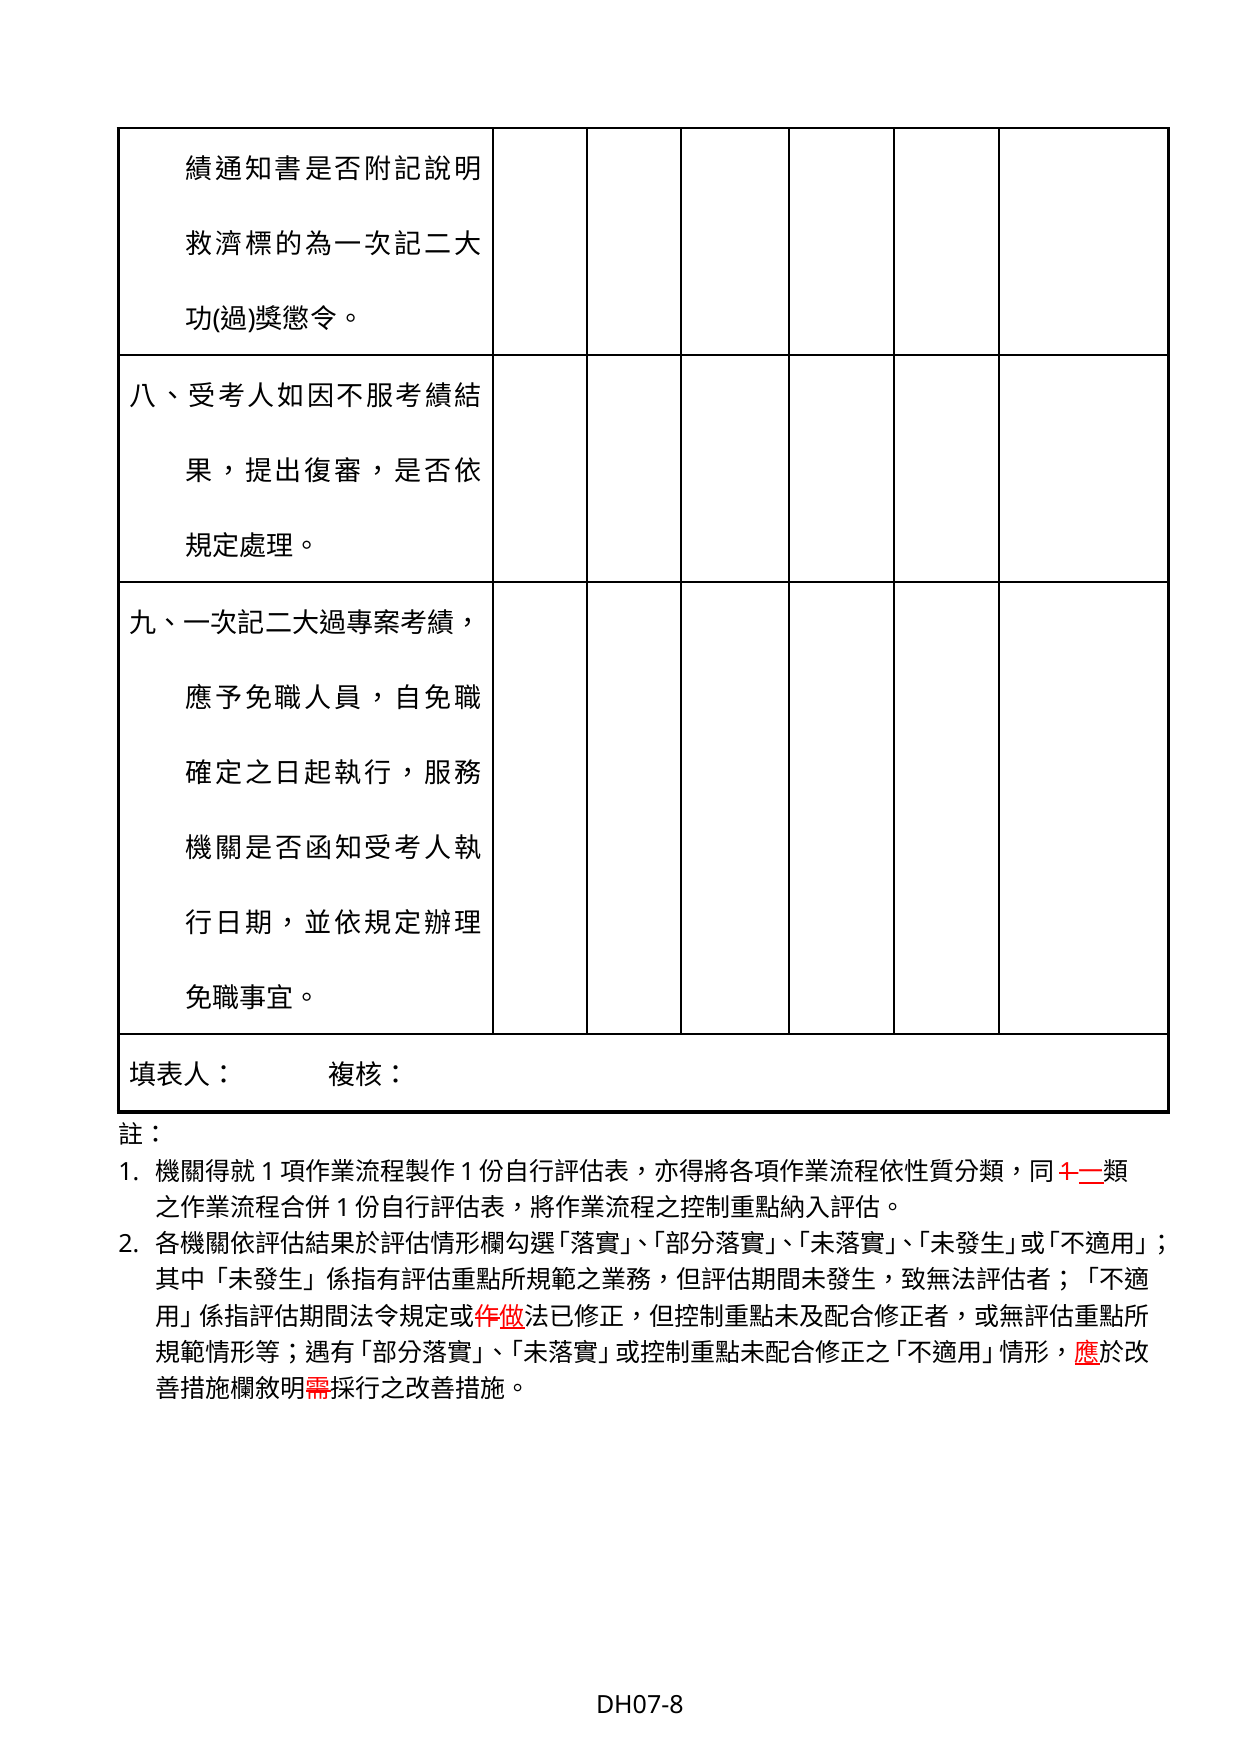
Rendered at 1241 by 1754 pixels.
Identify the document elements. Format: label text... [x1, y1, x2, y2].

table_cell [1000, 356, 1167, 581]
table_cell [494, 129, 586, 354]
table_cell [790, 356, 893, 581]
table_cell [790, 129, 893, 354]
list 機關得就1項作業流程製作1份自行評估表，亦得將各項作業流程依性質分類，同1一類之作業流程合併1份自行評估表，將作業流程之控制重點納入評估。 [118, 1151, 1149, 1223]
table_cell [682, 129, 788, 354]
text 註： [118, 1114, 1149, 1151]
table_cell [895, 129, 998, 354]
table_cell [494, 583, 586, 1033]
table_cell [1000, 129, 1167, 354]
table_cell [790, 583, 893, 1033]
list 各機關依評估結果於評估情形欄勾選「落實」、「部分落實」、「未落實」、「未發生」或「不適用」；其中「未發生」係指有評估重點所規範之業務，但評估期間未發生，致無法評估者；「不適用」係指評估期間法令規定或作做法已修正，但控制重點未及配合修正者，或無評估重點所規範情形等；遇有「部分落實」、「未落實」或控制重點未配合修正之「不適用」情形，應於改善措施欄敘明需採行之改善措施。 [118, 1223, 1149, 1405]
table_cell 九、一次記二大過專案考績，應予免職人員，自免職確定之日起執行，服務機關是否函知受考人執行日期，並依規定辦理免職事宜。 [120, 583, 492, 1033]
table_cell 績通知書是否附記說明救濟標的為一次記二大功(過)獎懲令。 [120, 129, 492, 354]
table_cell [682, 356, 788, 581]
table_cell [494, 356, 586, 581]
table_cell [895, 356, 998, 581]
table_cell 填表人： 複核： [120, 1035, 1167, 1110]
table_cell 八、受考人如因不服考績結果，提出復審，是否依規定處理。 [120, 356, 492, 581]
table_cell [588, 356, 680, 581]
table_cell [1000, 583, 1167, 1033]
table_cell [895, 583, 998, 1033]
table_cell [682, 583, 788, 1033]
table_cell [588, 129, 680, 354]
text DH07-8 [596, 1687, 734, 1721]
table_cell [588, 583, 680, 1033]
